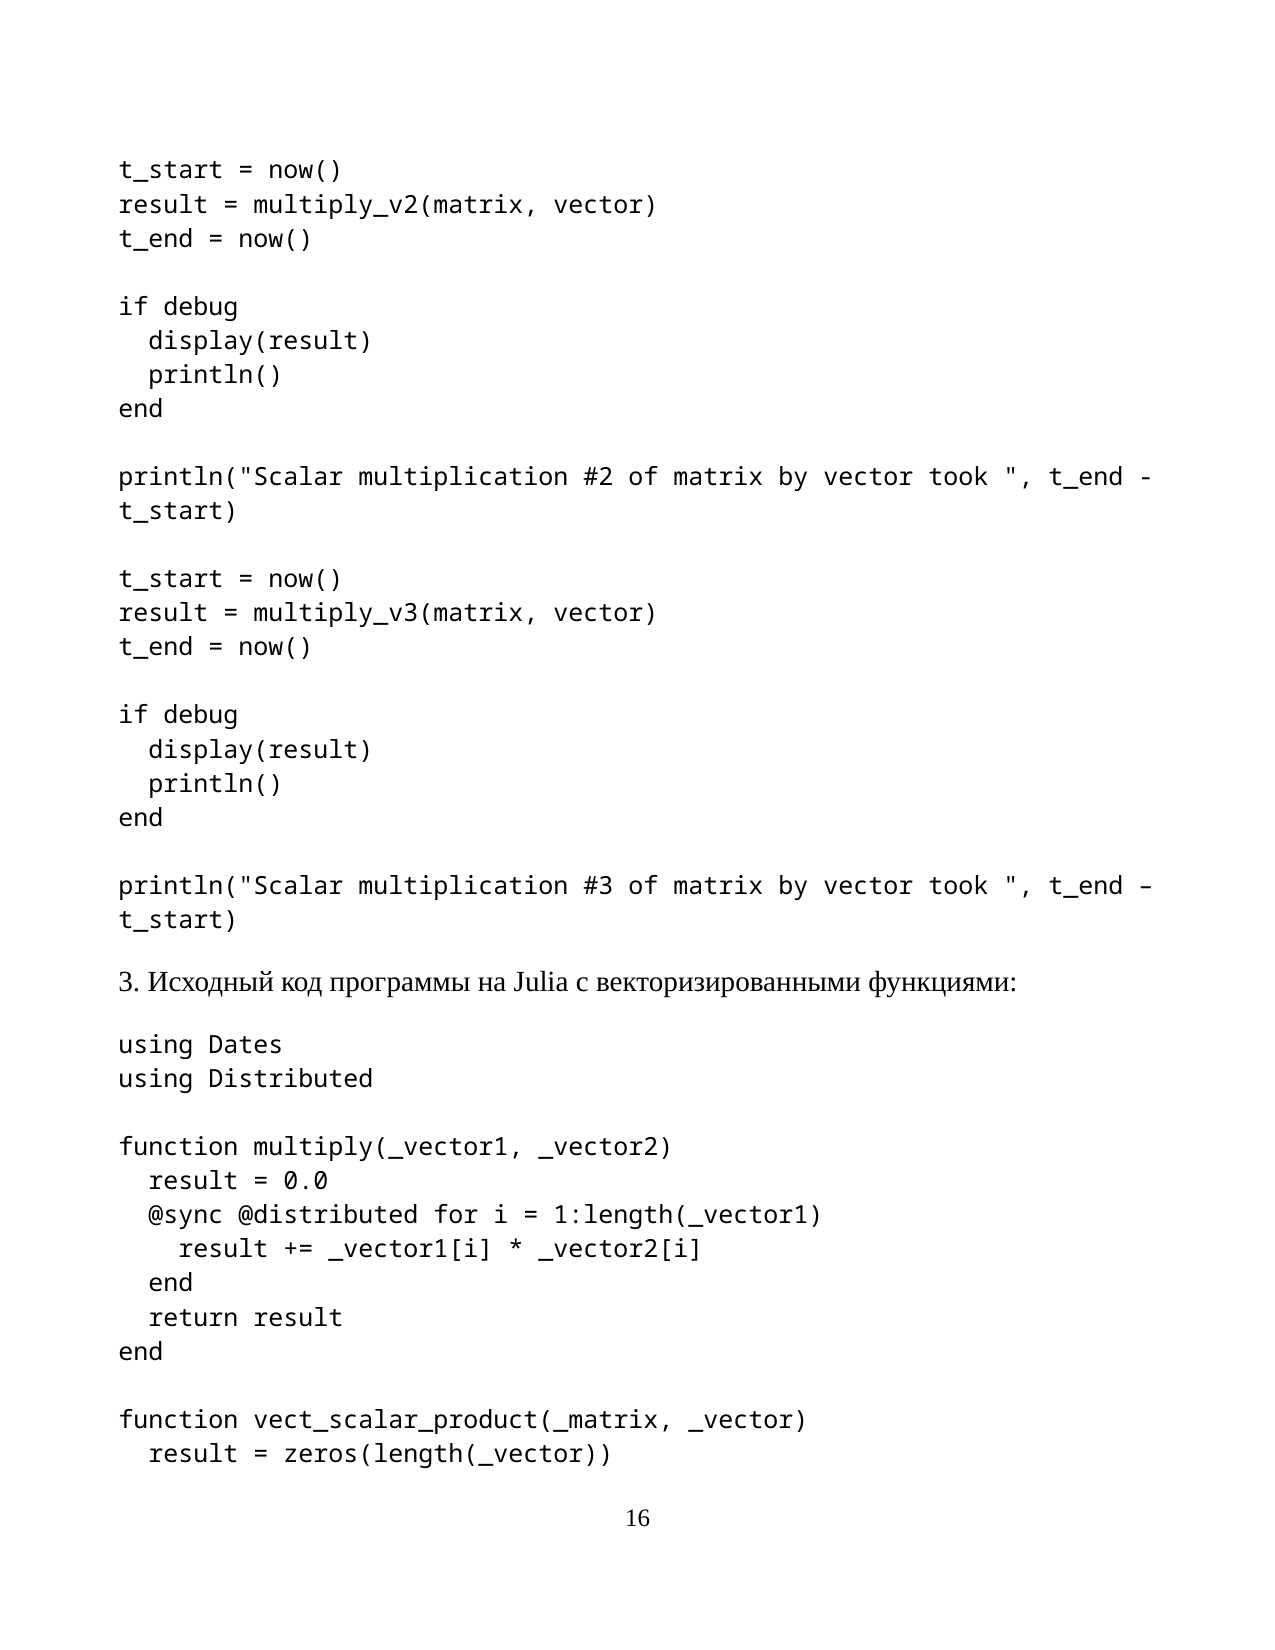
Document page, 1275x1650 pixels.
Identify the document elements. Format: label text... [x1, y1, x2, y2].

text if debug [118, 697, 1157, 731]
text using Dates [118, 1027, 1157, 1061]
text result += _vector1[i] * _vector2[i] [118, 1231, 1157, 1265]
text end [118, 1265, 1157, 1299]
text @sync @distributed for i = 1:length(_vector1) [118, 1197, 1157, 1231]
text println() [118, 765, 1157, 799]
text if debug [118, 288, 1157, 322]
text result = zeros(length(_vector)) [118, 1435, 1157, 1469]
text println("Scalar multiplication #3 of matrix by vector took ", t_end – t_start) [118, 867, 1157, 936]
text display(result) [118, 322, 1157, 357]
text function vect_scalar_product(_matrix, _vector) [118, 1401, 1157, 1435]
text println() [118, 357, 1157, 391]
text t_end = now() [118, 220, 1157, 254]
text println("Scalar multiplication #2 of matrix by vector took ", t_end - t_start) [118, 459, 1157, 527]
text result = multiply_v2(matrix, vector) [118, 186, 1157, 220]
text return result [118, 1299, 1157, 1333]
text t_start = now() [118, 561, 1157, 595]
text end [118, 799, 1157, 833]
text t_start = now() [118, 152, 1157, 186]
text result = 0.0 [118, 1163, 1157, 1197]
text end [118, 391, 1157, 425]
text display(result) [118, 731, 1157, 765]
text end [118, 1333, 1157, 1367]
text function multiply(_vector1, _vector2) [118, 1129, 1157, 1163]
text 3. Исходный код программы на Julia с векторизированными функциями: [118, 964, 1157, 998]
text result = multiply_v3(matrix, vector) [118, 595, 1157, 629]
text using Distributed [118, 1061, 1157, 1095]
text t_end = now() [118, 629, 1157, 663]
